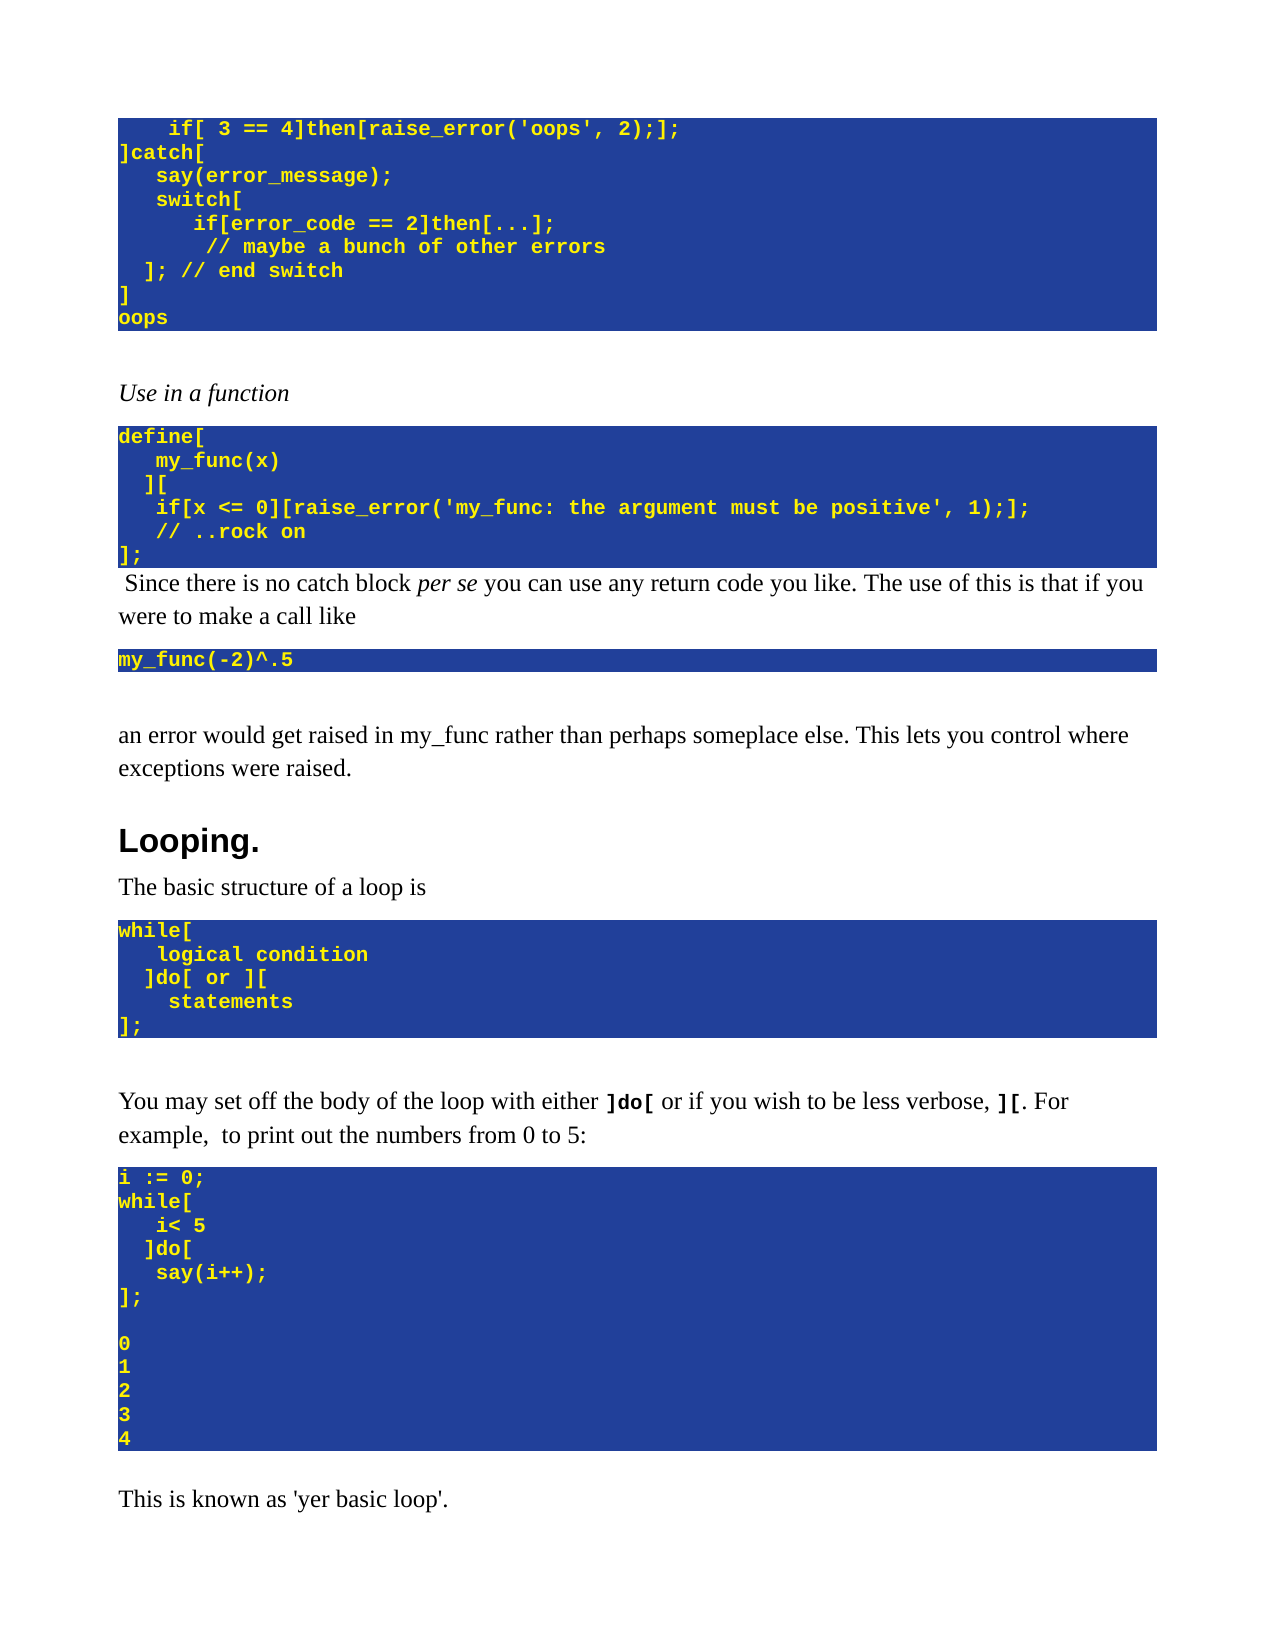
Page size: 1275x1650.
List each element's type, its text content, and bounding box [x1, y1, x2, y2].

text say(i++); [118, 1262, 1157, 1286]
text while[ [118, 1191, 1157, 1215]
text statements [118, 991, 1157, 1015]
text ] [118, 284, 1157, 307]
text logical condition [118, 944, 1157, 967]
text ][ [118, 473, 1157, 497]
text ]do[ or ][ [118, 967, 1157, 991]
text switch[ [118, 189, 1157, 213]
text i< 5 [118, 1215, 1157, 1238]
text ]; [118, 544, 1157, 568]
text my_func(x) [118, 450, 1157, 473]
text 2 [118, 1380, 1157, 1404]
text ]catch[ [118, 142, 1157, 165]
text say(error_message); [118, 165, 1157, 189]
subtitle Looping. [118, 821, 1157, 860]
text i := 0; [118, 1167, 1157, 1191]
text oops [118, 307, 1157, 331]
text This is known as 'yer basic loop'. [118, 1451, 1157, 1513]
text ]; [118, 1286, 1157, 1309]
text ]; // end switch [118, 260, 1157, 284]
text The basic structure of a loop is [118, 872, 1157, 901]
text while[ [118, 920, 1157, 944]
text 0 [118, 1333, 1157, 1357]
text Since there is no catch block per se you can use any return code you like. The use of this is that if you were to make a call like [118, 568, 1157, 630]
text if[error_code == 2]then[...]; [118, 213, 1157, 236]
text 3 [118, 1404, 1157, 1427]
text an error would get raised in my_func rather than perhaps someplace else. This lets you control where exceptions were raised. [118, 720, 1157, 782]
text 1 [118, 1357, 1157, 1380]
text if[ 3 == 4]then[raise_error('oops', 2);]; [118, 118, 1157, 142]
text // maybe a bunch of other errors [118, 236, 1157, 260]
text You may set off the body of the loop with either ]do[ or if you wish to be less verbose, ][. For example, to print out the numbers from 0 to 5: [118, 1086, 1157, 1148]
text // ..rock on [118, 521, 1157, 544]
text ]do[ [118, 1238, 1157, 1262]
text 4 [118, 1427, 1157, 1451]
text ]; [118, 1015, 1157, 1038]
text my_func(-2)^.5 [118, 649, 1157, 672]
text Use in a function [118, 378, 1157, 407]
text if[x <= 0][raise_error('my_func: the argument must be positive', 1);]; [118, 497, 1157, 521]
text define[ [118, 426, 1157, 450]
